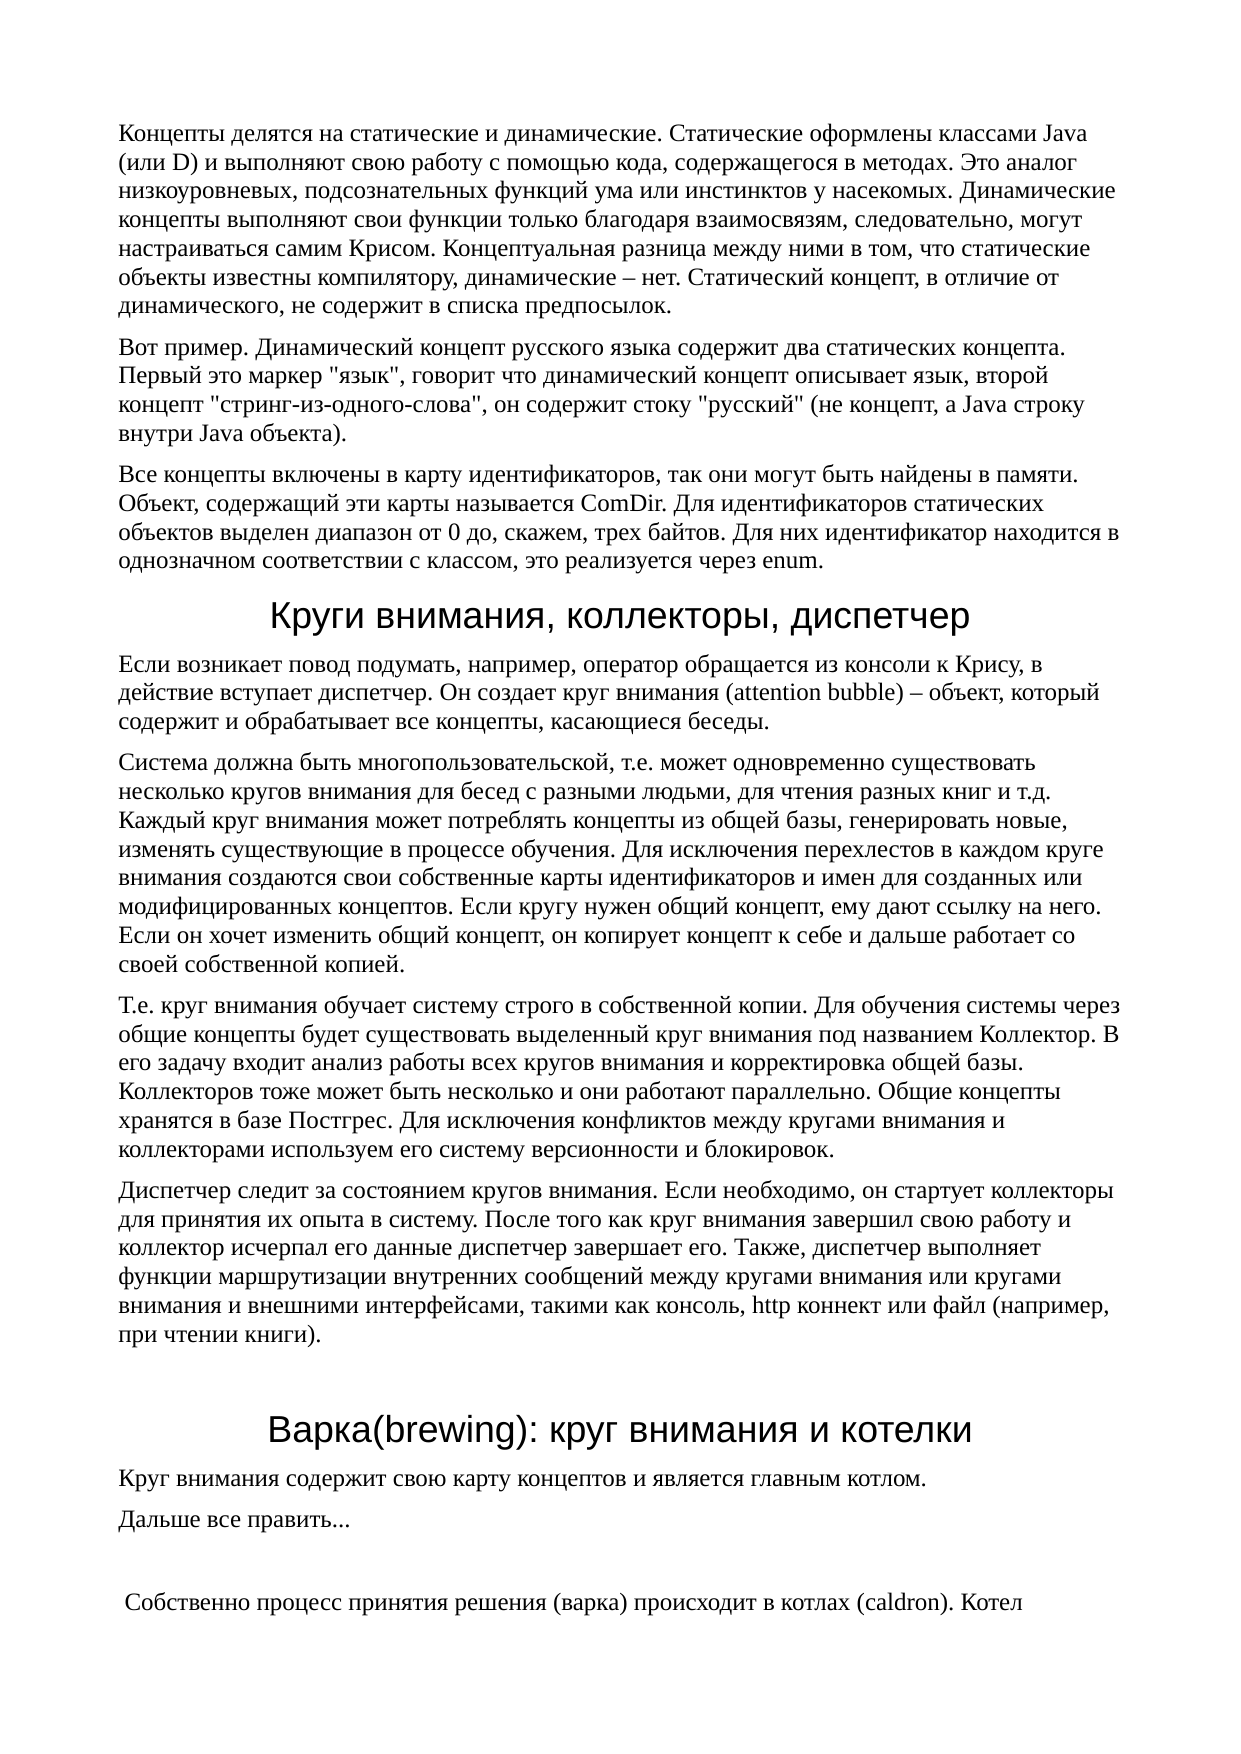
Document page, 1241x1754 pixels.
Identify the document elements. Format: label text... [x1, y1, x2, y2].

text Собственно процесс принятия решения (варка) происходит в котлах (caldron). Котел [118, 1587, 1122, 1616]
text Диспетчер следит за состоянием кругов внимания. Если необходимо, он стартует коллекторы для принятия их опыта в систему. После того как круг внимания завершил свою работу и коллектор исчерпал его данные диспетчер завершает его. Также, диспетчер выполняет функции маршрутизации внутренних сообщений между кругами внимания или кругами внимания и внешними интерфейсами, такими как консоль, http коннект или файл (например, при чтении книги). [118, 1175, 1122, 1347]
subtitle Варка(brewing): круг внимания и котелки [118, 1407, 1122, 1451]
text Все концепты включены в карту идентификаторов, так они могут быть найдены в памяти. Объект, содержащий эти карты называется ComDir. Для идентификаторов статических объектов выделен диапазон от 0 до, скажем, трех байтов. Для них идентификатор находится в однозначном соответствии с классом, это реализуется через enum. [118, 459, 1122, 574]
text Вот пример. Динамический концепт русского языка содержит два статических концепта. Первый это маркер "язык", говорит что динамический концепт описывает язык, второй концепт "стринг-из-одного-слова", он содержит стоку "русский" (не концепт, а Java строку внутри Java объекта). [118, 332, 1122, 447]
text Система должна быть многопользовательской, т.е. может одновременно существовать несколько кругов внимания для бесед с разными людьми, для чтения разных книг и т.д. Каждый круг внимания может потреблять концепты из общей базы, генерировать новые, изменять существующие в процессе обучения. Для исключения перехлестов в каждом круге внимания создаются свои собственные карты идентификаторов и имен для созданных или модифицированных концептов. Если кругу нужен общий концепт, ему дают ссылку на него. Если он хочет изменить общий концепт, он копирует концепт к себе и дальше работает со своей собственной копией. [118, 747, 1122, 977]
text Концепты делятся на статические и динамические. Статические оформлены классами Java (или D) и выполняют свою работу с помощью кода, содержащегося в методах. Это аналог низкоуровневых, подсознательных функций ума или инстинктов у насекомых. Динамические концепты выполняют свои функции только благодаря взаимосвязям, следовательно, могут настраиваться самим Крисом. Концептуальная разница между ними в том, что статические объекты известны компилятору, динамические – нет. Статический концепт, в отличие от динамического, не содержит в списка предпосылок. [118, 118, 1122, 319]
subtitle Круги внимания, коллекторы, диспетчер [118, 593, 1122, 636]
text Т.е. круг внимания обучает систему строго в собственной копии. Для обучения системы через общие концепты будет существовать выделенный круг внимания под названием Коллектор. В его задачу входит анализ работы всех кругов внимания и корректировка общей базы. Коллекторов тоже может быть несколько и они работают параллельно. Общие концепты хранятся в базе Постгрес. Для исключения конфликтов между кругами внимания и коллекторами используем его систему версионности и блокировок. [118, 990, 1122, 1162]
text Круг внимания содержит свою карту концептов и является главным котлом. [118, 1463, 1122, 1492]
text Если возникает повод подумать, например, оператор обращается из консоли к Крису, в действие вступает диспетчер. Он создает круг внимания (attention bubble) – объект, который содержит и обрабатывает все концепты, касающиеся беседы. [118, 649, 1122, 735]
text Дальше все править... [118, 1504, 1122, 1533]
